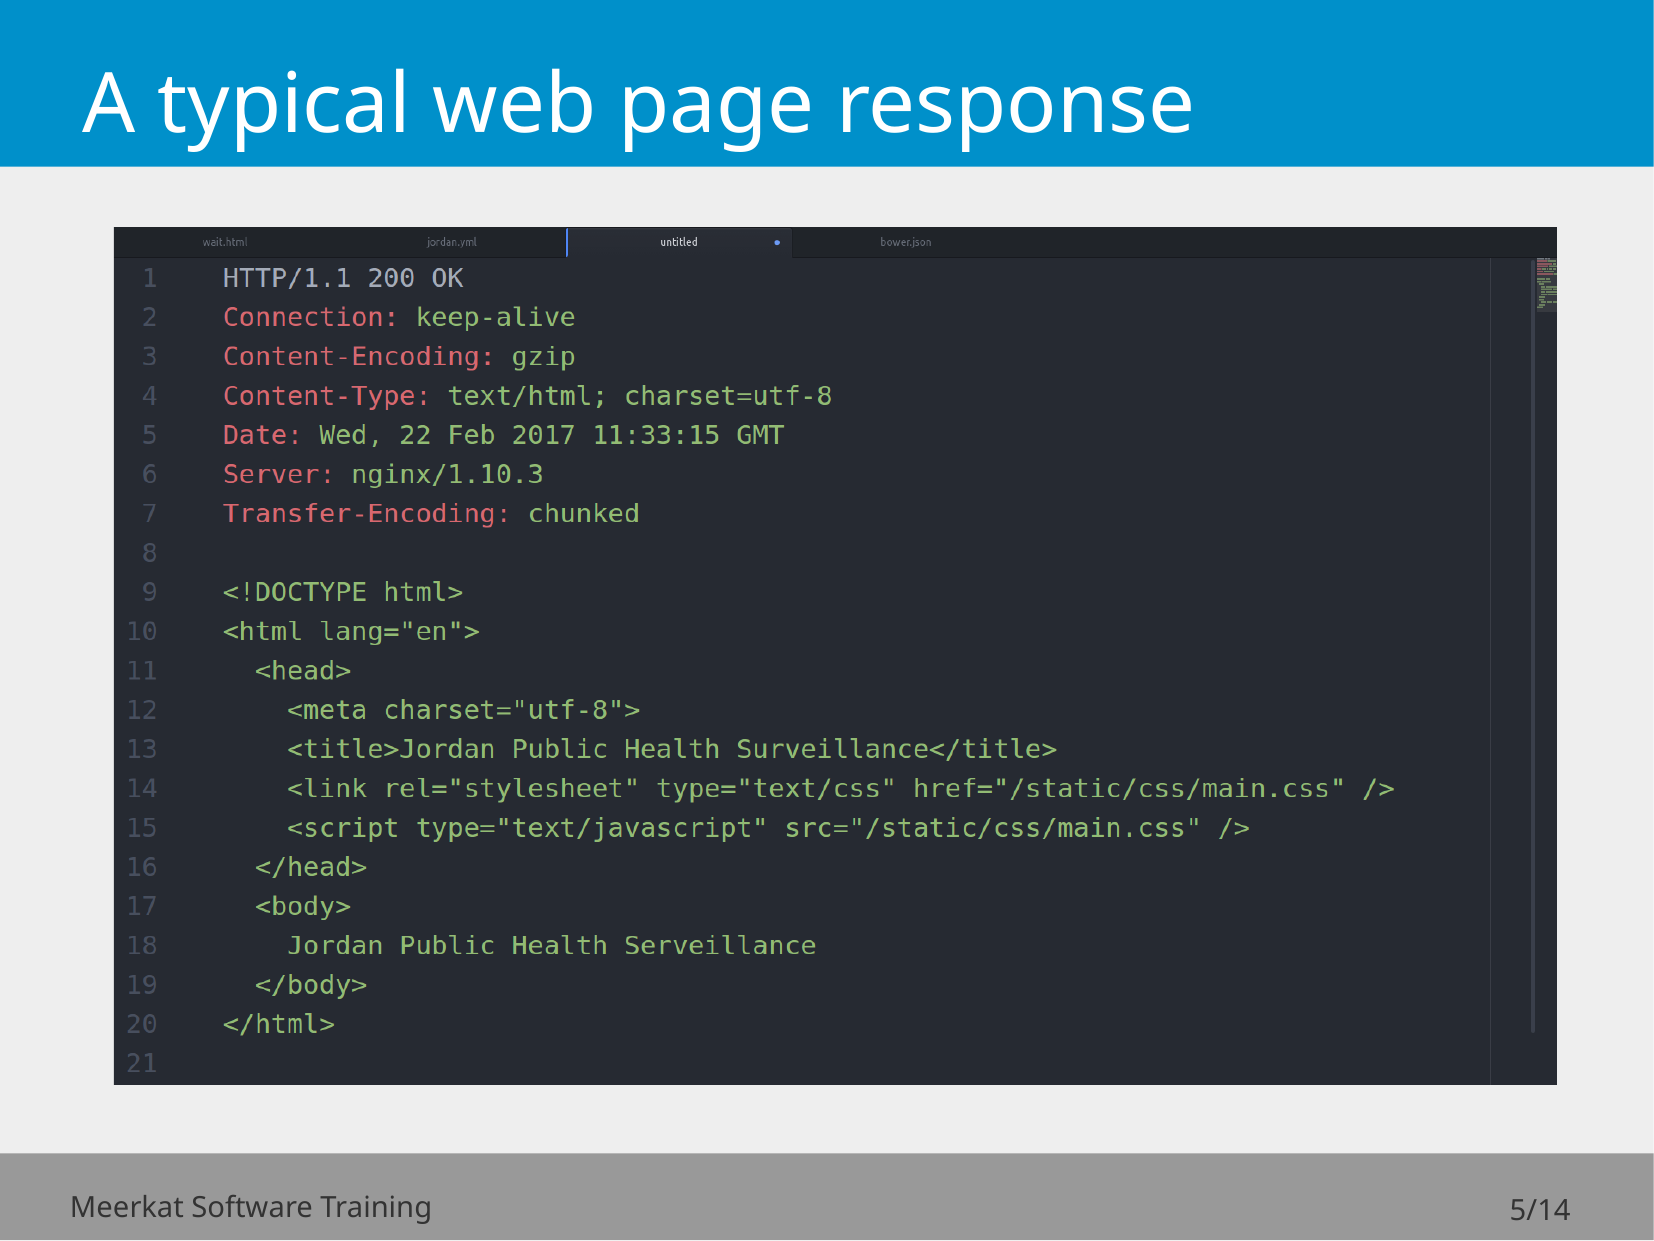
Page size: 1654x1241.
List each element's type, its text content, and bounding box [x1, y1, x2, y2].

picture [113, 227, 1557, 1085]
title A typical web page response [82, 0, 1571, 204]
